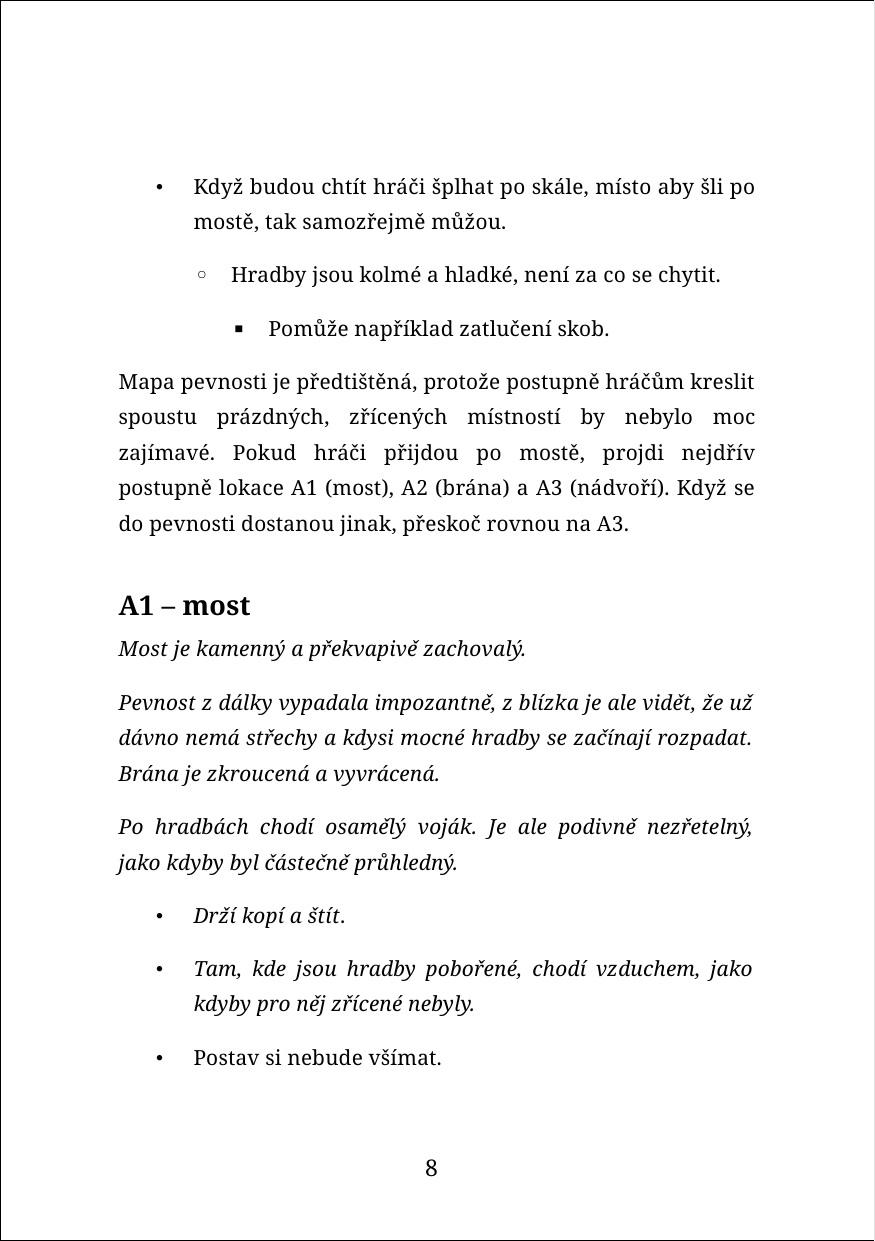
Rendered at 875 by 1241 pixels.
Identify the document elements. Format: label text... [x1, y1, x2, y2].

text Mapa pevnosti je předtištěná, protože postupně hráčům kreslit spoustu prázdných, zřícených místností by nebylo moc zajímavé. Pokud hráči přijdou po mostě, projdi nejdřív postupně lokace A1 (most), A2 (brána) a A3 (nádvoří). Když se do pevnosti dostanou jinak, přeskoč rovnou na A3. [118, 367, 756, 537]
text Most je kamenný a překvapivě zachovalý. [118, 634, 756, 663]
list Když budou chtít hráči šplhat po skále, místo aby šli po mostě, tak samozřejmě můžou. [156, 172, 756, 236]
list Pomůže například zatlučení skob. [231, 314, 756, 342]
text Po hradbách chodí osamělý voják. Je ale podivně nezřetelný, jako kdyby byl částečně průhledný. [118, 812, 756, 876]
subtitle A1 – most [118, 586, 756, 623]
list Postav si nebude všímat. [156, 1043, 756, 1071]
list Drží kopí a štít. [156, 901, 756, 929]
list Hradby jsou kolmé a hladké, není za co se chytit. [193, 261, 756, 289]
list Tam, kde jsou hradby pobořené, chodí vzduchem, jako kdyby pro něj zřícené nebyly. [156, 954, 756, 1018]
text Pevnost z dálky vypadala impozantně, z blízka je ale vidět, že už dávno nemá střechy a kdysi mocné hradby se začínají rozpadat. Brána je zkroucená a vyvrácená. [118, 688, 756, 787]
